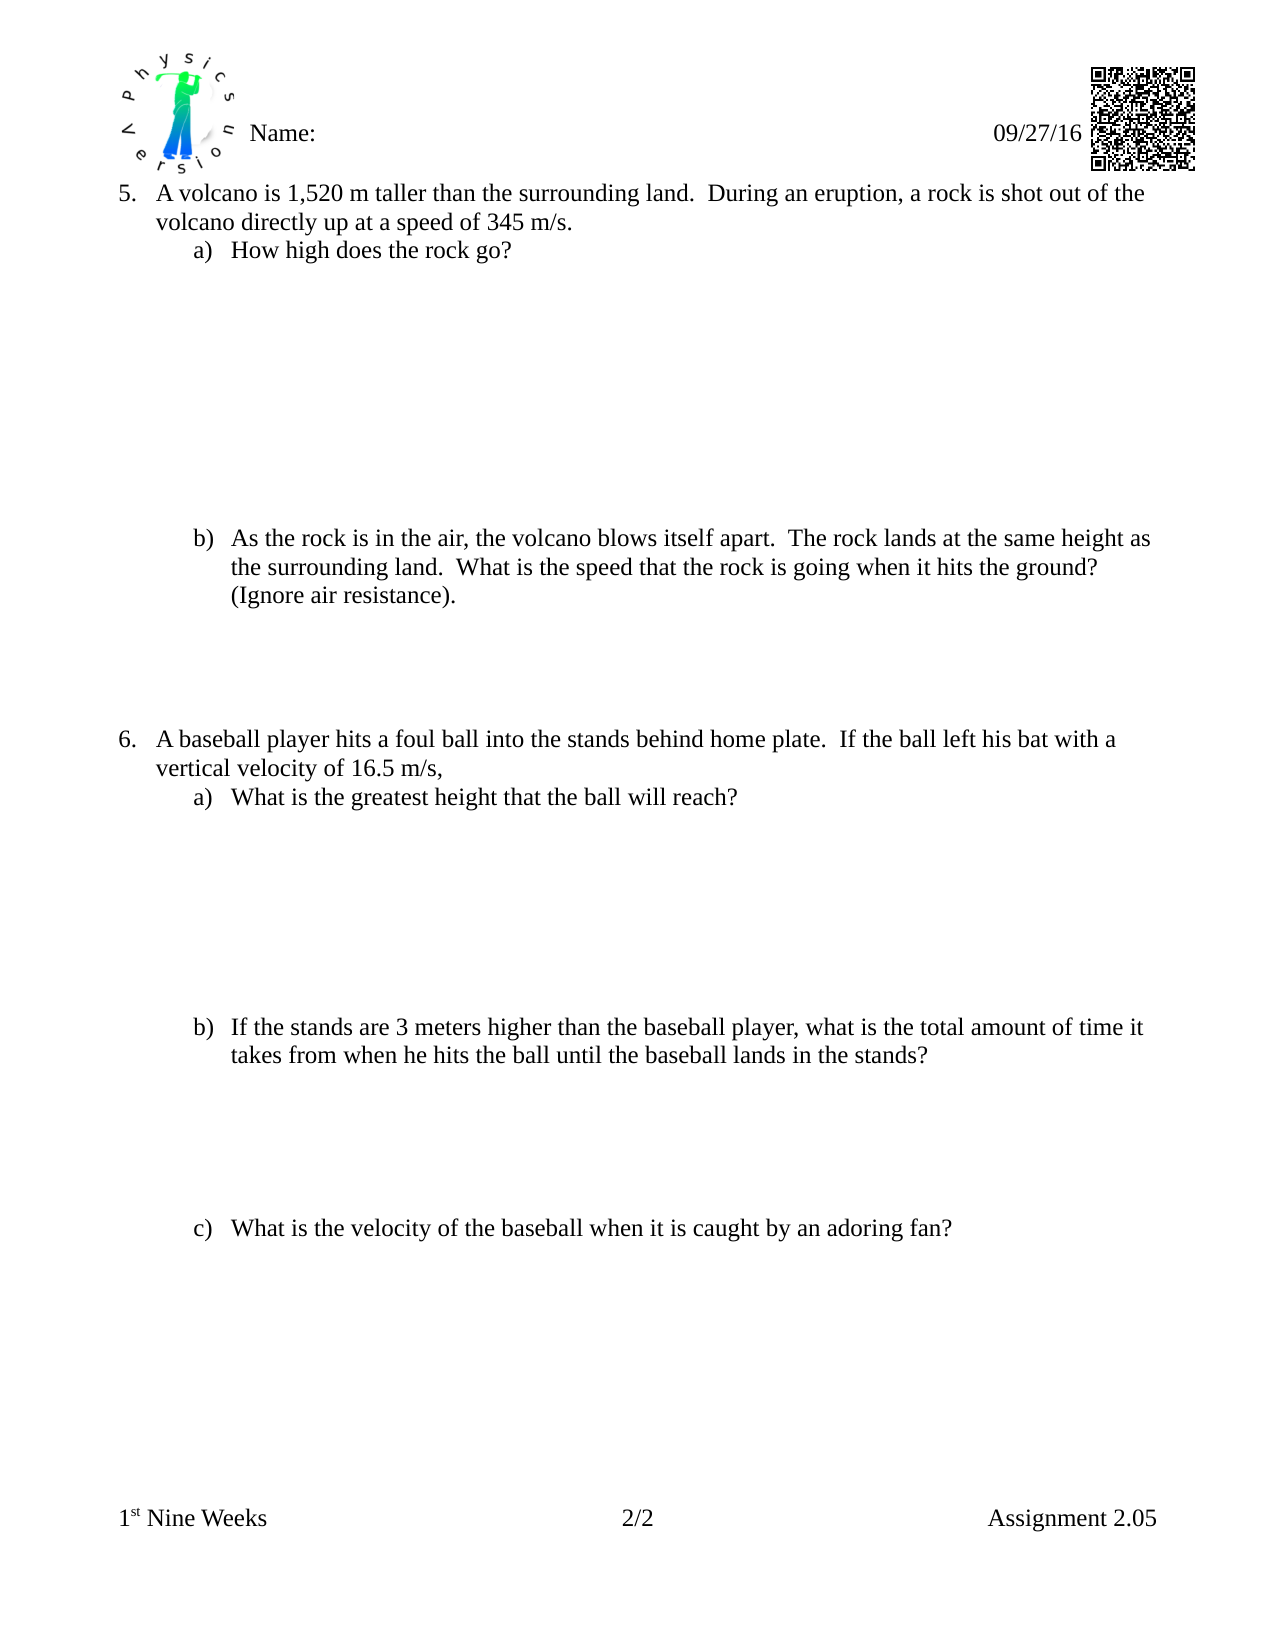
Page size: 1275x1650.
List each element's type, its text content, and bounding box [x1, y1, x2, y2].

list As the rock is in the air, the volcano blows itself apart. The rock lands at the same height as the surrounding land. What is the speed that the rock is going when it hits the ground? (Ignore air resistance). [193, 523, 1157, 609]
list How high does the rock go? [193, 236, 1157, 264]
list What is the velocity of the baseball when it is caught by an adoring fan? [193, 1213, 1157, 1242]
list If the stands are 3 meters higher than the baseball player, what is the total amount of time it takes from when he hits the ball until the baseball lands in the stands? [193, 1012, 1157, 1069]
list A baseball player hits a foul ball into the stands behind home plate. If the ball left his bat with a vertical velocity of 16.5 m/s, [118, 724, 1157, 782]
picture [121, 53, 235, 174]
list What is the greatest height that the ball will reach? [193, 782, 1157, 811]
picture [1082, 58, 1203, 179]
list A volcano is 1,520 m taller than the surrounding land. During an eruption, a rock is shot out of the volcano directly up at a speed of 345 m/s. [118, 176, 1157, 236]
